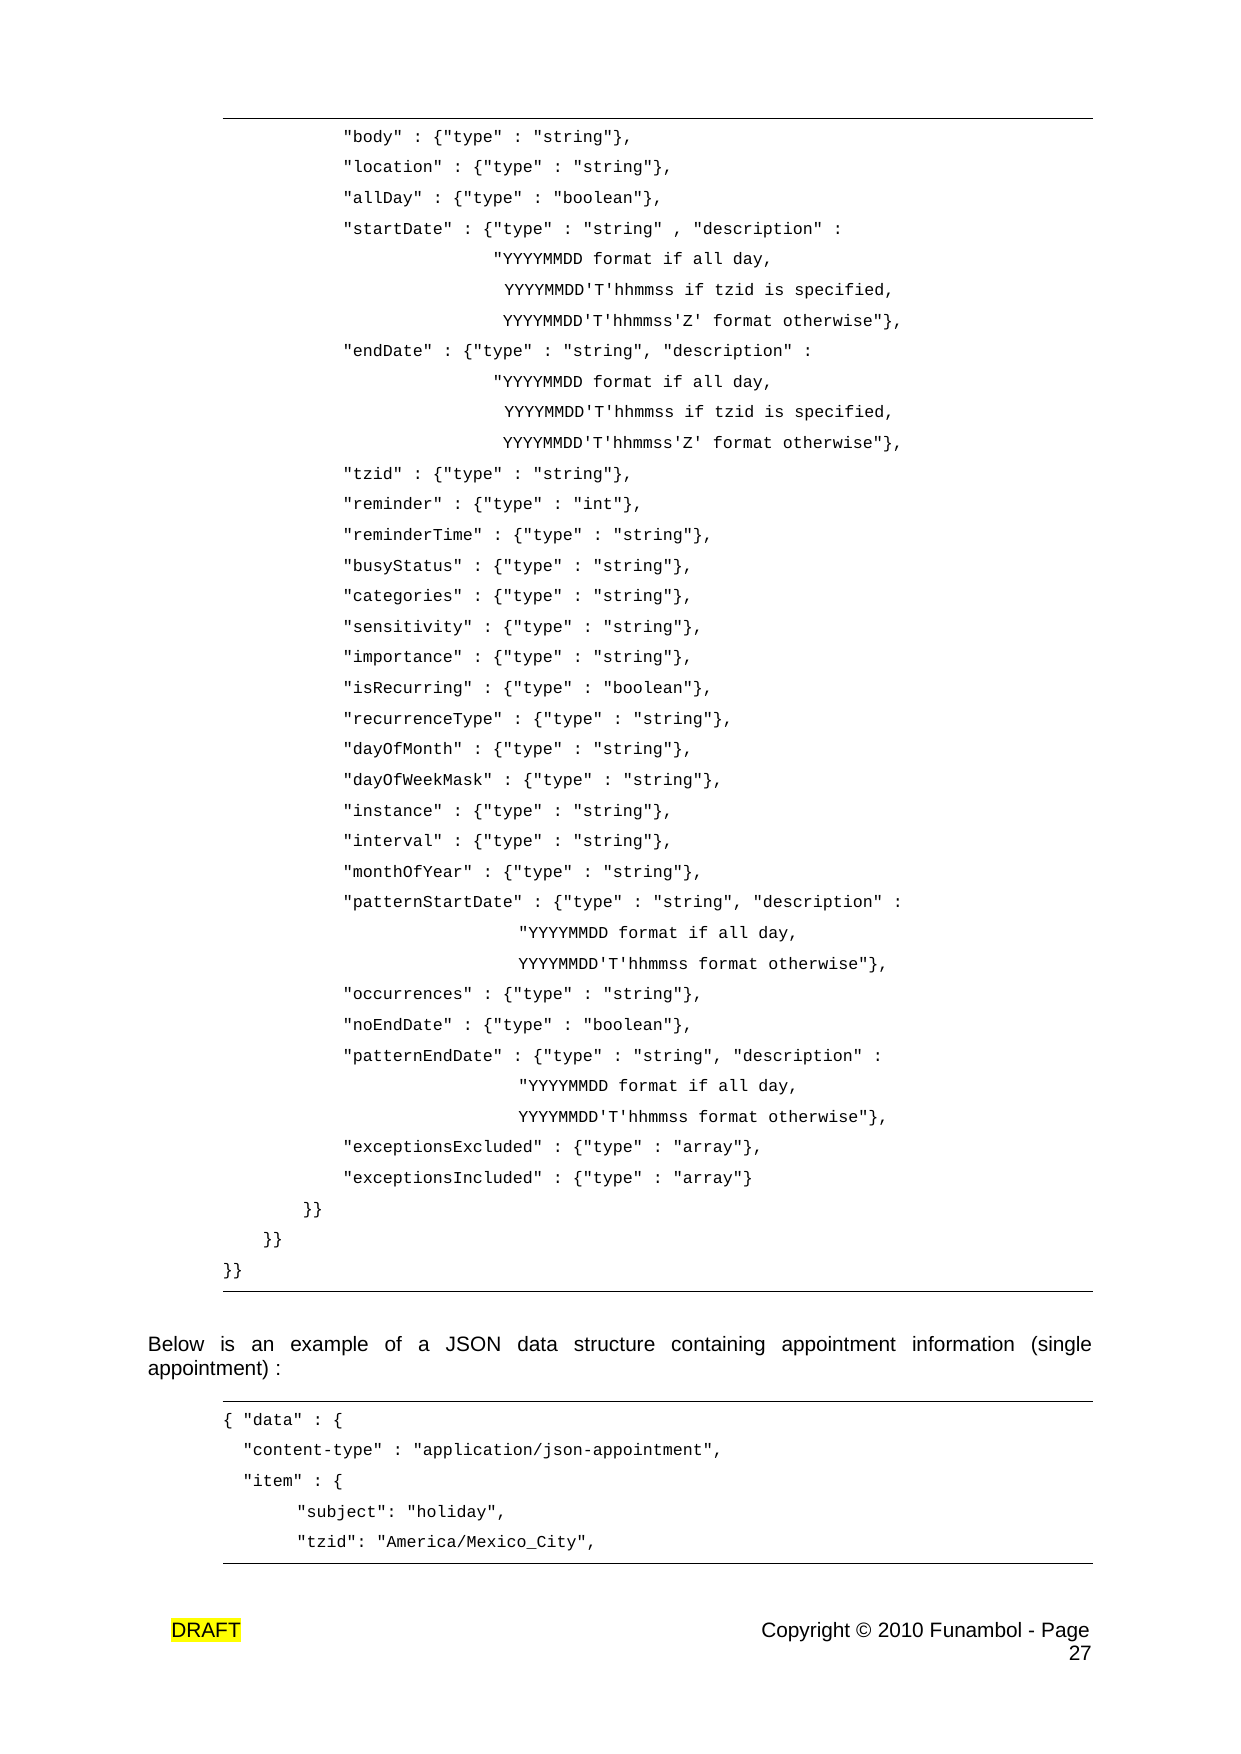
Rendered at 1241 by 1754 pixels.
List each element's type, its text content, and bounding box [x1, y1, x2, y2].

text "reminderTime" : {"type" : "string"}, [223, 516, 1093, 545]
text { "data" : { [223, 1402, 1093, 1430]
text "dayOfMonth" : {"type" : "string"}, [223, 731, 1093, 760]
text "content-type" : "application/json-appointment", [223, 1432, 1093, 1461]
text "busyStatus" : {"type" : "string"}, [223, 547, 1093, 576]
text "startDate" : {"type" : "string" , "description" : [223, 210, 1093, 239]
text YYYYMMDD'T'hhmmss if tzid is specified, [223, 394, 1093, 423]
text YYYYMMDD'T'hhmmss if tzid is specified, [223, 271, 1093, 300]
text "YYYYMMDD format if all day, [223, 914, 1093, 943]
text "item" : { [223, 1462, 1093, 1491]
text "interval" : {"type" : "string"}, [223, 822, 1093, 852]
text "YYYYMMDD format if all day, [223, 363, 1093, 392]
text "instance" : {"type" : "string"}, [223, 792, 1093, 821]
text "location" : {"type" : "string"}, [223, 149, 1093, 178]
text "exceptionsExcluded" : {"type" : "array"}, [223, 1129, 1093, 1158]
text "recurrenceType" : {"type" : "string"}, [223, 700, 1093, 729]
text "dayOfWeekMask" : {"type" : "string"}, [223, 761, 1093, 790]
text YYYYMMDD'T'hhmmss format otherwise"}, [223, 1098, 1093, 1127]
text "tzid" : {"type" : "string"}, [223, 455, 1093, 484]
text YYYYMMDD'T'hhmmss'Z' format otherwise"}, [223, 302, 1093, 331]
text "sensitivity" : {"type" : "string"}, [223, 608, 1093, 637]
text "patternStartDate" : {"type" : "string", "description" : [223, 884, 1093, 913]
text "monthOfYear" : {"type" : "string"}, [223, 853, 1093, 882]
text "YYYYMMDD format if all day, [223, 1067, 1093, 1097]
text "tzid": "America/Mexico_City", [223, 1523, 1093, 1563]
text "YYYYMMDD format if all day, [223, 241, 1093, 270]
text "categories" : {"type" : "string"}, [223, 577, 1093, 607]
text "allDay" : {"type" : "boolean"}, [223, 179, 1093, 208]
text YYYYMMDD'T'hhmmss format otherwise"}, [223, 945, 1093, 974]
text YYYYMMDD'T'hhmmss'Z' format otherwise"}, [223, 424, 1093, 453]
text }} [223, 1251, 1093, 1291]
text "noEndDate" : {"type" : "boolean"}, [223, 1006, 1093, 1035]
text "endDate" : {"type" : "string", "description" : [223, 332, 1093, 362]
text "importance" : {"type" : "string"}, [223, 639, 1093, 668]
text "exceptionsIncluded" : {"type" : "array"} [223, 1159, 1093, 1188]
text "isRecurring" : {"type" : "boolean"}, [223, 669, 1093, 698]
text "reminder" : {"type" : "int"}, [223, 486, 1093, 515]
text "subject": "holiday", [223, 1493, 1093, 1522]
text }} [223, 1221, 1093, 1250]
text "patternEndDate" : {"type" : "string", "description" : [223, 1037, 1093, 1066]
text }} [223, 1190, 1093, 1219]
text Below is an example of a JSON data structure containing appointment information (single appointment) : [148, 1333, 1093, 1380]
text "body" : {"type" : "string"}, [223, 119, 1093, 147]
text "occurrences" : {"type" : "string"}, [223, 976, 1093, 1005]
